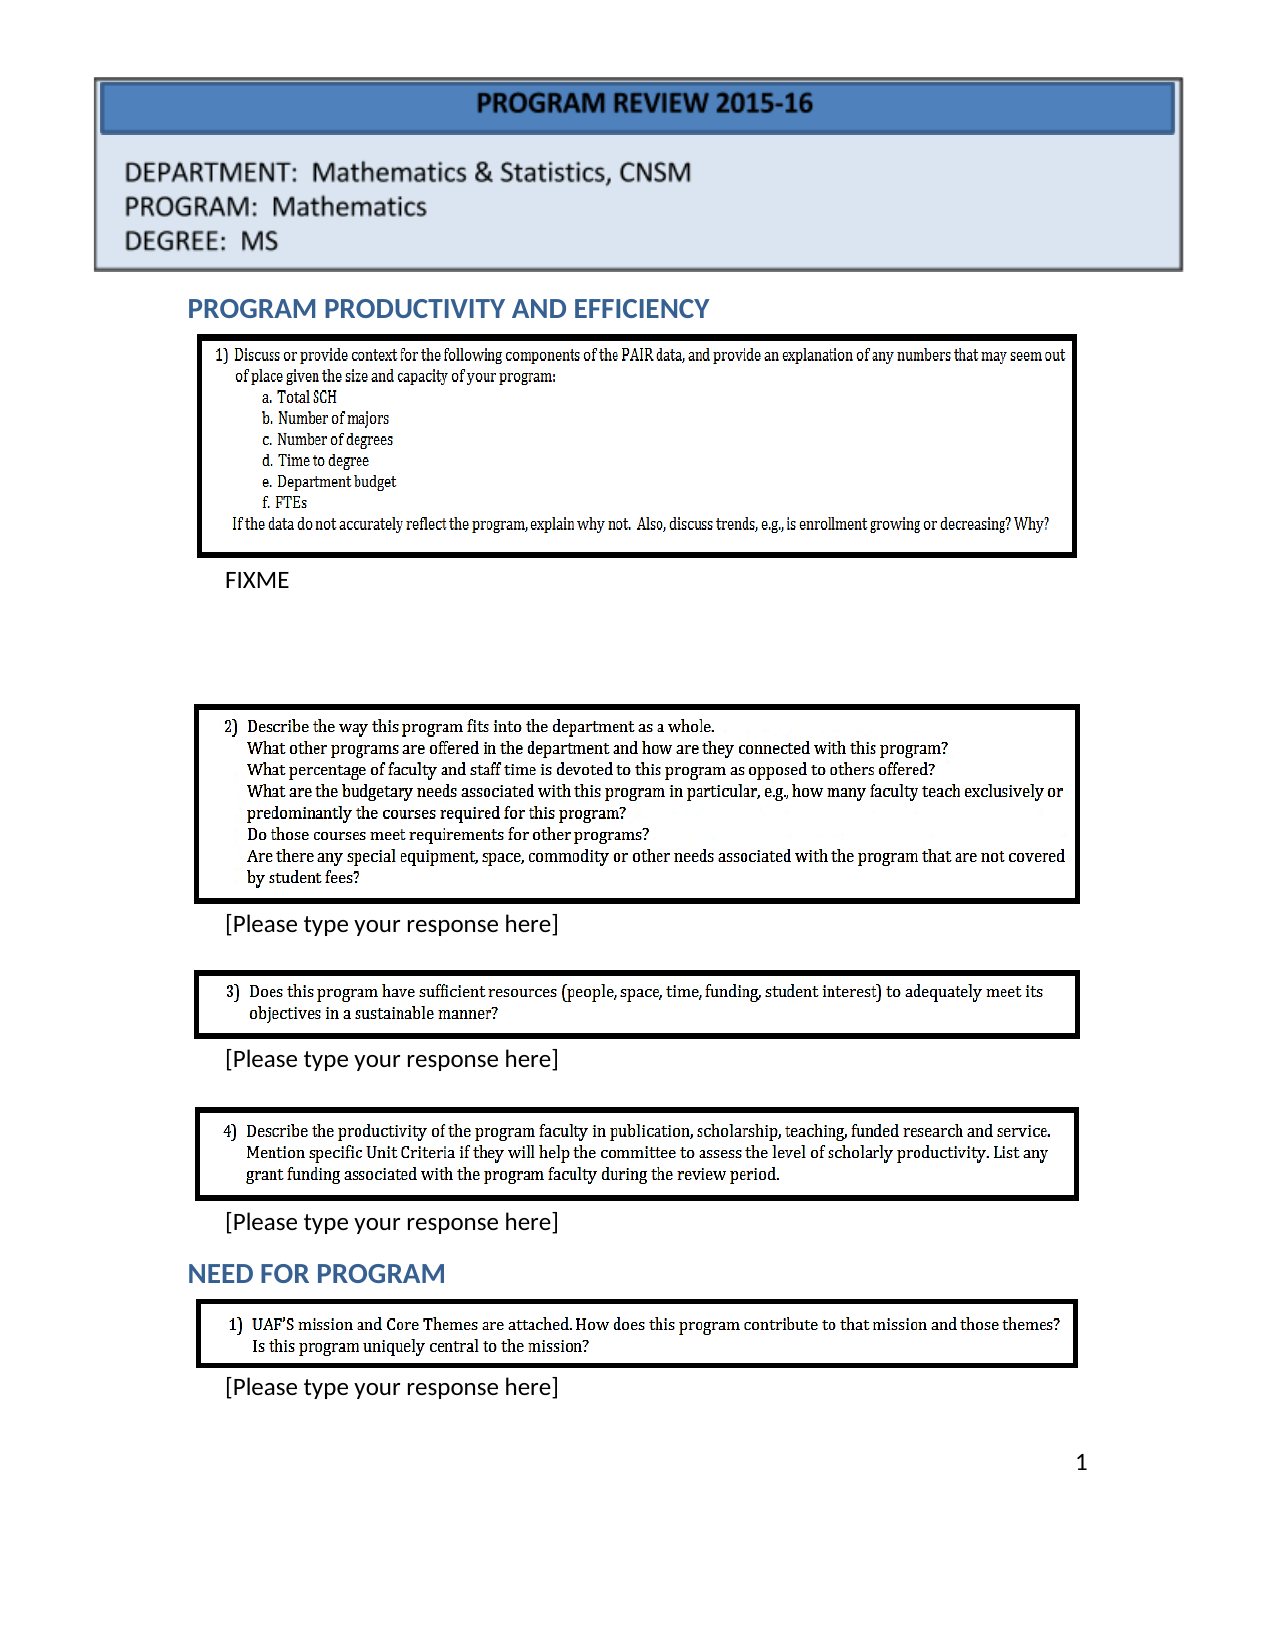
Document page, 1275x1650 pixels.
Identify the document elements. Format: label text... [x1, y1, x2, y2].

text [Please type your response here] [225, 1212, 1087, 1237]
picture [187, 1099, 1088, 1212]
picture [187, 695, 1088, 914]
subtitle PROGRAM PRODUCTIVITY AND EFFICIENCY [187, 297, 1087, 325]
picture [187, 964, 1088, 1049]
picture [187, 325, 1088, 571]
text [Please type your response here] [225, 1377, 1087, 1402]
text [Please type your response here] [225, 1049, 1087, 1074]
text FIXME [225, 571, 1087, 595]
picture [187, 1291, 1088, 1377]
subtitle NEED FOR PROGRAM [187, 1262, 1087, 1291]
picture [93, 77, 1184, 272]
text [Please type your response here] [225, 914, 1087, 939]
